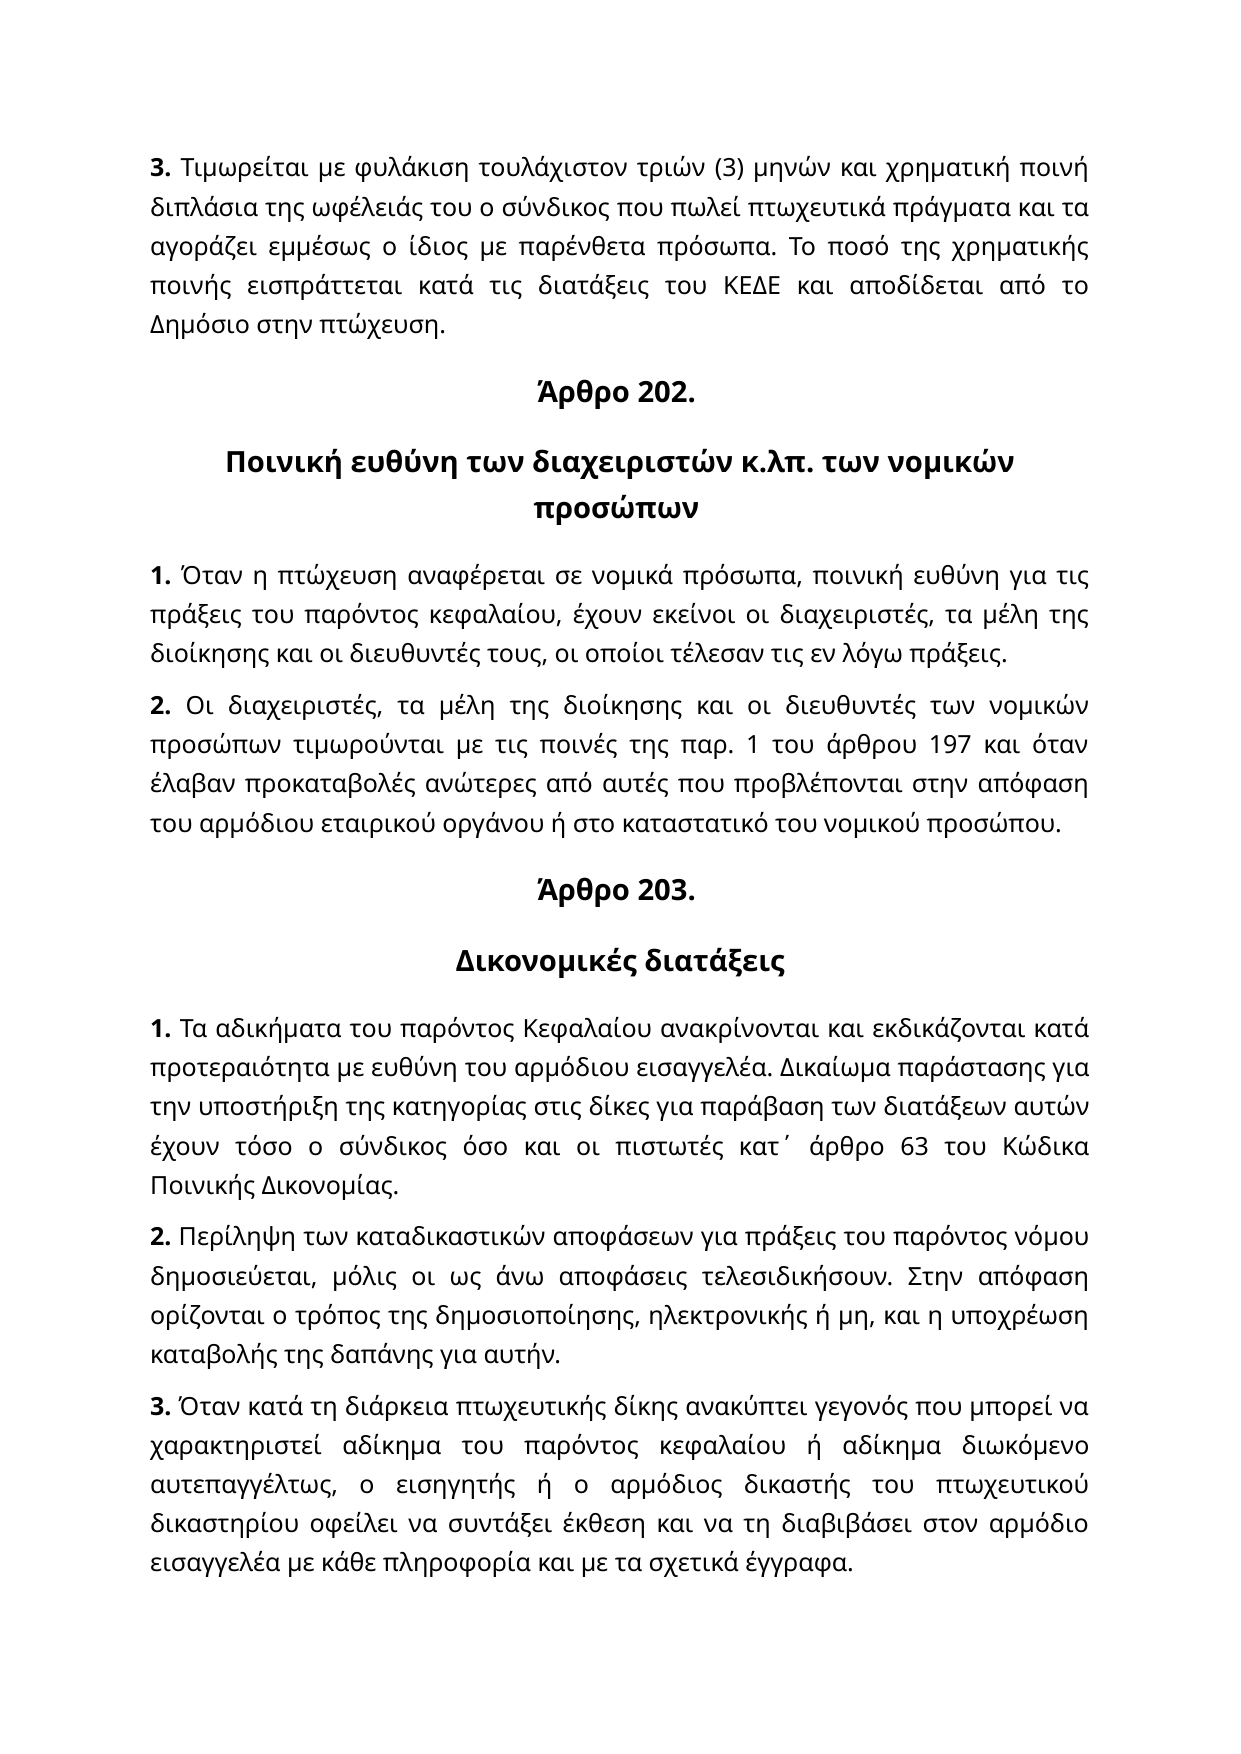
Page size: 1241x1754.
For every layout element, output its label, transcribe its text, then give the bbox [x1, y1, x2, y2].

subtitle Δικονομικές διατάξεις [150, 940, 1090, 980]
text 1. Τα αδικήματα του παρόντος Κεφαλαίου ανακρίνονται και εκδικάζονται κατά προτεραιότητα με ευθύνη του αρμόδιου εισαγγελέα. Δικαίωμα παράστασης για την υποστήριξη της κατηγορίας στις δίκες για παράβαση των διατάξεων αυτών έχουν τόσο ο σύνδικος όσο και οι πιστωτές κατ΄ άρθρο 63 του Κώδικα Ποινικής Δικονομίας. [150, 1011, 1090, 1201]
text 2. Οι διαχειριστές, τα μέλη της διοίκησης και οι διευθυντές των νομικών προσώπων τιμωρούνται με τις ποινές της παρ. 1 του άρθρου 197 και όταν έλαβαν προκαταβολές ανώτερες από αυτές που προβλέπονται στην απόφαση του αρμόδιου εταιρικού οργάνου ή στο καταστατικό του νομικού προσώπου. [150, 688, 1090, 839]
subtitle Ποινική ευθύνη των διαχειριστών κ.λπ. των νομικών προσώπων [150, 441, 1090, 527]
text 2. Περίληψη των καταδικαστικών αποφάσεων για πράξεις του παρόντος νόμου δημοσιεύεται, μόλις οι ως άνω αποφάσεις τελεσιδικήσουν. Στην απόφαση ορίζονται ο τρόπος της δημοσιοποίησης, ηλεκτρονικής ή μη, και η υποχρέωση καταβολής της δαπάνης για αυτήν. [150, 1219, 1090, 1371]
text 1. Όταν η πτώχευση αναφέρεται σε νομικά πρόσωπα, ποινική ευθύνη για τις πράξεις του παρόντος κεφαλαίου, έχουν εκείνοι οι διαχειριστές, τα μέλη της διοίκησης και οι διευθυντές τους, οι οποίοι τέλεσαν τις εν λόγω πράξεις. [150, 558, 1090, 670]
text 3. Όταν κατά τη διάρκεια πτωχευτικής δίκης ανακύπτει γεγονός που μπορεί να χαρακτηριστεί αδίκημα του παρόντος κεφαλαίου ή αδίκημα διωκόμενο αυτεπαγγέλτως, ο εισηγητής ή ο αρμόδιος δικαστής του πτωχευτικού δικαστηρίου οφείλει να συντάξει έκθεση και να τη διαβιβάσει στον αρμόδιο εισαγγελέα με κάθε πληροφορία και με τα σχετικά έγγραφα. [150, 1388, 1090, 1579]
text 3. Τιμωρείται με φυλάκιση τουλάχιστον τριών (3) μηνών και χρηματική ποινή διπλάσια της ωφέλειάς του ο σύνδικος που πωλεί πτωχευτικά πράγματα και τα αγοράζει εμμέσως ο ίδιος με παρένθετα πρόσωπα. Το ποσό της χρηματικής ποινής εισπράττεται κατά τις διατάξεις του ΚΕΔΕ και αποδίδεται από το Δημόσιο στην πτώχευση. [150, 150, 1090, 341]
subtitle Άρθρο 202. [150, 371, 1090, 411]
subtitle Άρθρο 203. [150, 869, 1090, 909]
